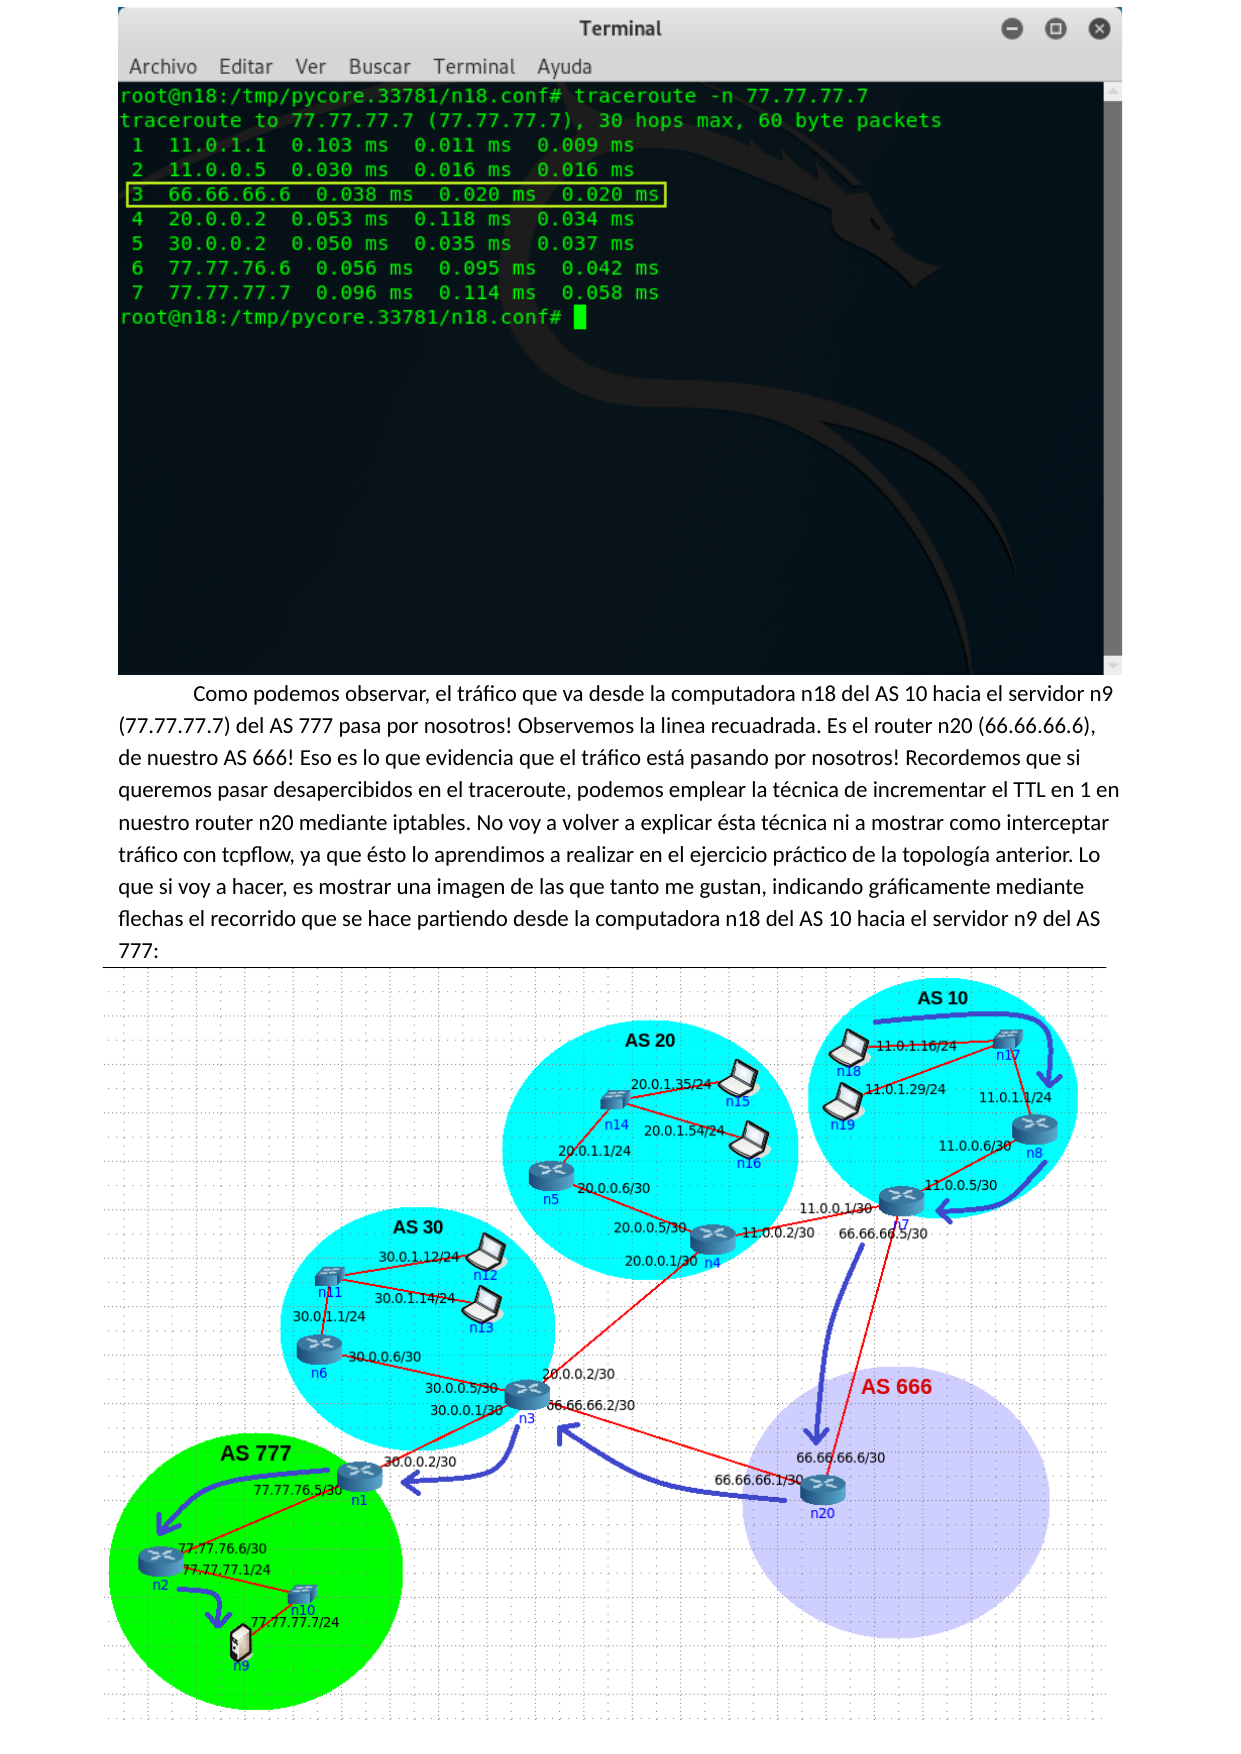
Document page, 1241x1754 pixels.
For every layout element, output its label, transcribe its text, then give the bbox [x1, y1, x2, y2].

text Como podemos observar, el tráfico que va desde la computadora n18 del AS 10 hacia el servidor n9 (77.77.77.7) del AS 777 pasa por nosotros! Observemos la linea recuadrada. Es el router n20 (66.66.66.6), de nuestro AS 666! Eso es lo que evidencia que el tráfico está pasando por nosotros! Recordemos que si queremos pasar desapercibidos en el traceroute, podemos emplear la técnica de incrementar el TTL en 1 en nuestro router n20 mediante iptables. No voy a volver a explicar ésta técnica ni a mostrar como interceptar tráfico con tcpflow, ya que ésto lo aprendimos a realizar en el ejercicio práctico de la topología anterior. Lo que si voy a hacer, es mostrar una imagen de las que tanto me gustan, indicando gráficamente mediante flechas el recorrido que se hace partiendo desde la computadora n18 del AS 10 hacia el servidor n9 del AS 777: [118, 675, 1122, 964]
picture [118, 7, 1123, 675]
picture [102, 967, 1107, 1722]
